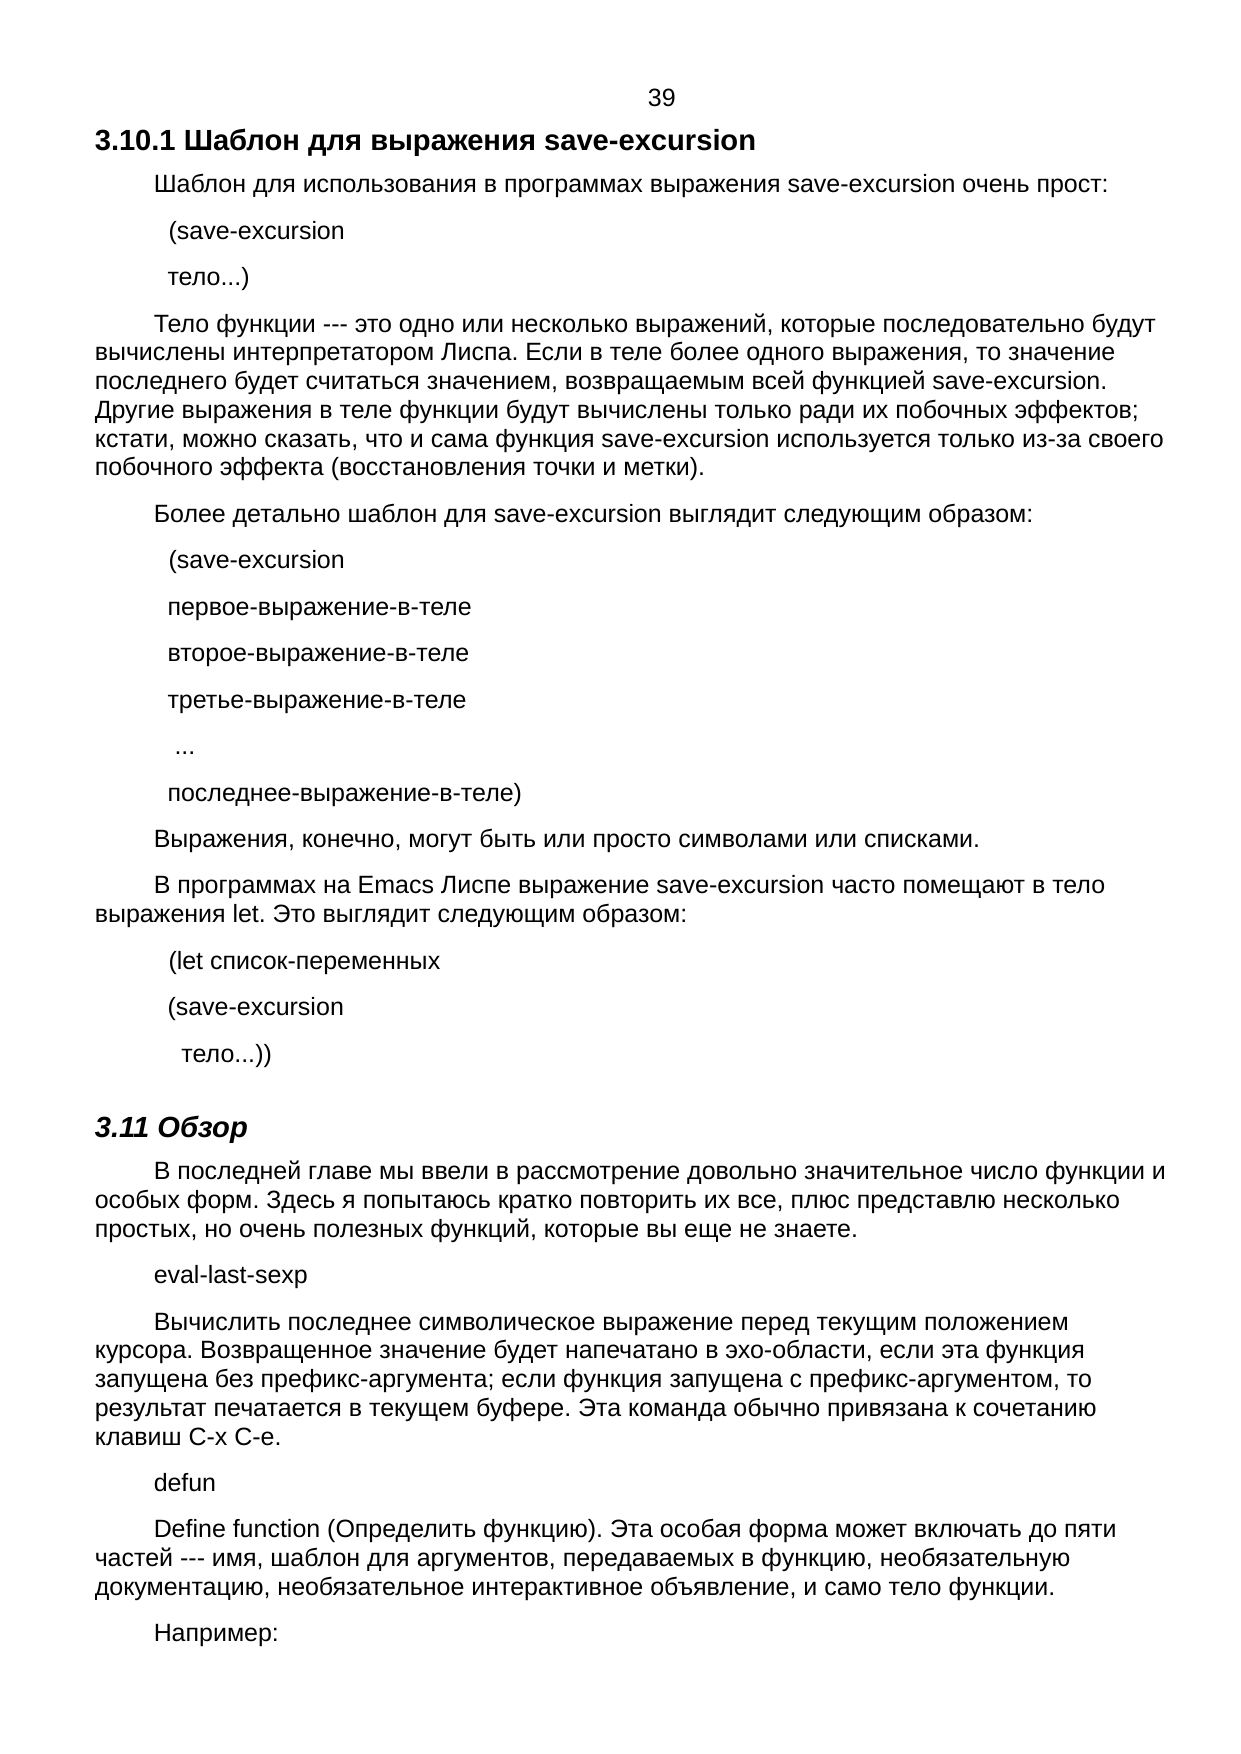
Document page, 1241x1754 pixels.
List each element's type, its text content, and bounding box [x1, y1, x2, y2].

text первое-выражение-в-теле [94, 592, 1169, 621]
text Define function (Определить функцию). Эта особая форма может включать до пяти частей --- имя, шаблон для аргументов, передаваемых в функцию, необязательную документацию, необязательное интерактивное объявление, и само тело функции. [94, 1514, 1169, 1601]
text ... [94, 731, 1169, 760]
text Шаблон для использования в программах выражения save-excursion очень прост: [94, 169, 1169, 198]
text Вычислить последнее символическое выражение перед текущим положением курсора. Возвращенное значение будет напечатано в эхо-области, если эта функция запущена без префикс-аргумента; если функция запущена с префикс-аргументом, то результат печатается в текущем буфере. Эта команда обычно привязана к сочетанию клавиш C-x C-e. [94, 1307, 1169, 1450]
text В последней главе мы ввели в рассмотрение довольно значительное число функции и особых форм. Здесь я попытаюсь кратко повторить их все, плюс представлю несколько простых, но очень полезных функций, которые вы еще не знаете. [94, 1156, 1169, 1242]
text третье-выражение-в-теле [94, 685, 1169, 713]
text (let список-переменных [94, 946, 1169, 974]
text defun [94, 1468, 1169, 1497]
text (save-excursion [94, 545, 1169, 574]
subtitle 3.10.1 Шаблон для выражения save-excursion [94, 123, 1169, 157]
text Более детально шаблон для save-excursion выглядит следующим образом: [94, 499, 1169, 528]
text (save-excursion [94, 216, 1169, 244]
text eval-last-sexp [94, 1260, 1169, 1289]
text последнее-выражение-в-теле) [94, 778, 1169, 806]
text (save-excursion [94, 992, 1169, 1021]
text тело...) [94, 262, 1169, 291]
subtitle 3.11 Обзор [94, 1110, 1169, 1144]
text тело...)) [94, 1039, 1169, 1067]
text Например: [94, 1618, 1169, 1647]
text В программах на Emacs Лиспе выражение save-excursion часто помещают в тело выражения let. Это выглядит следующим образом: [94, 871, 1169, 928]
text Тело функции --- это одно или несколько выражений, которые последовательно будут вычислены интерпретатором Лиспа. Если в теле более одного выражения, то значение последнего будет считаться значением, возвращаемым всей функцией save-excursion. Другие выражения в теле функции будут вычислены только ради их побочных эффектов; кстати, можно сказать, что и сама функция save-excursion используется только из-за своего побочного эффекта (восстановления точки и метки). [94, 309, 1169, 481]
text Выражения, конечно, могут быть или просто символами или списками. [94, 824, 1169, 853]
text второе-выражение-в-теле [94, 638, 1169, 667]
